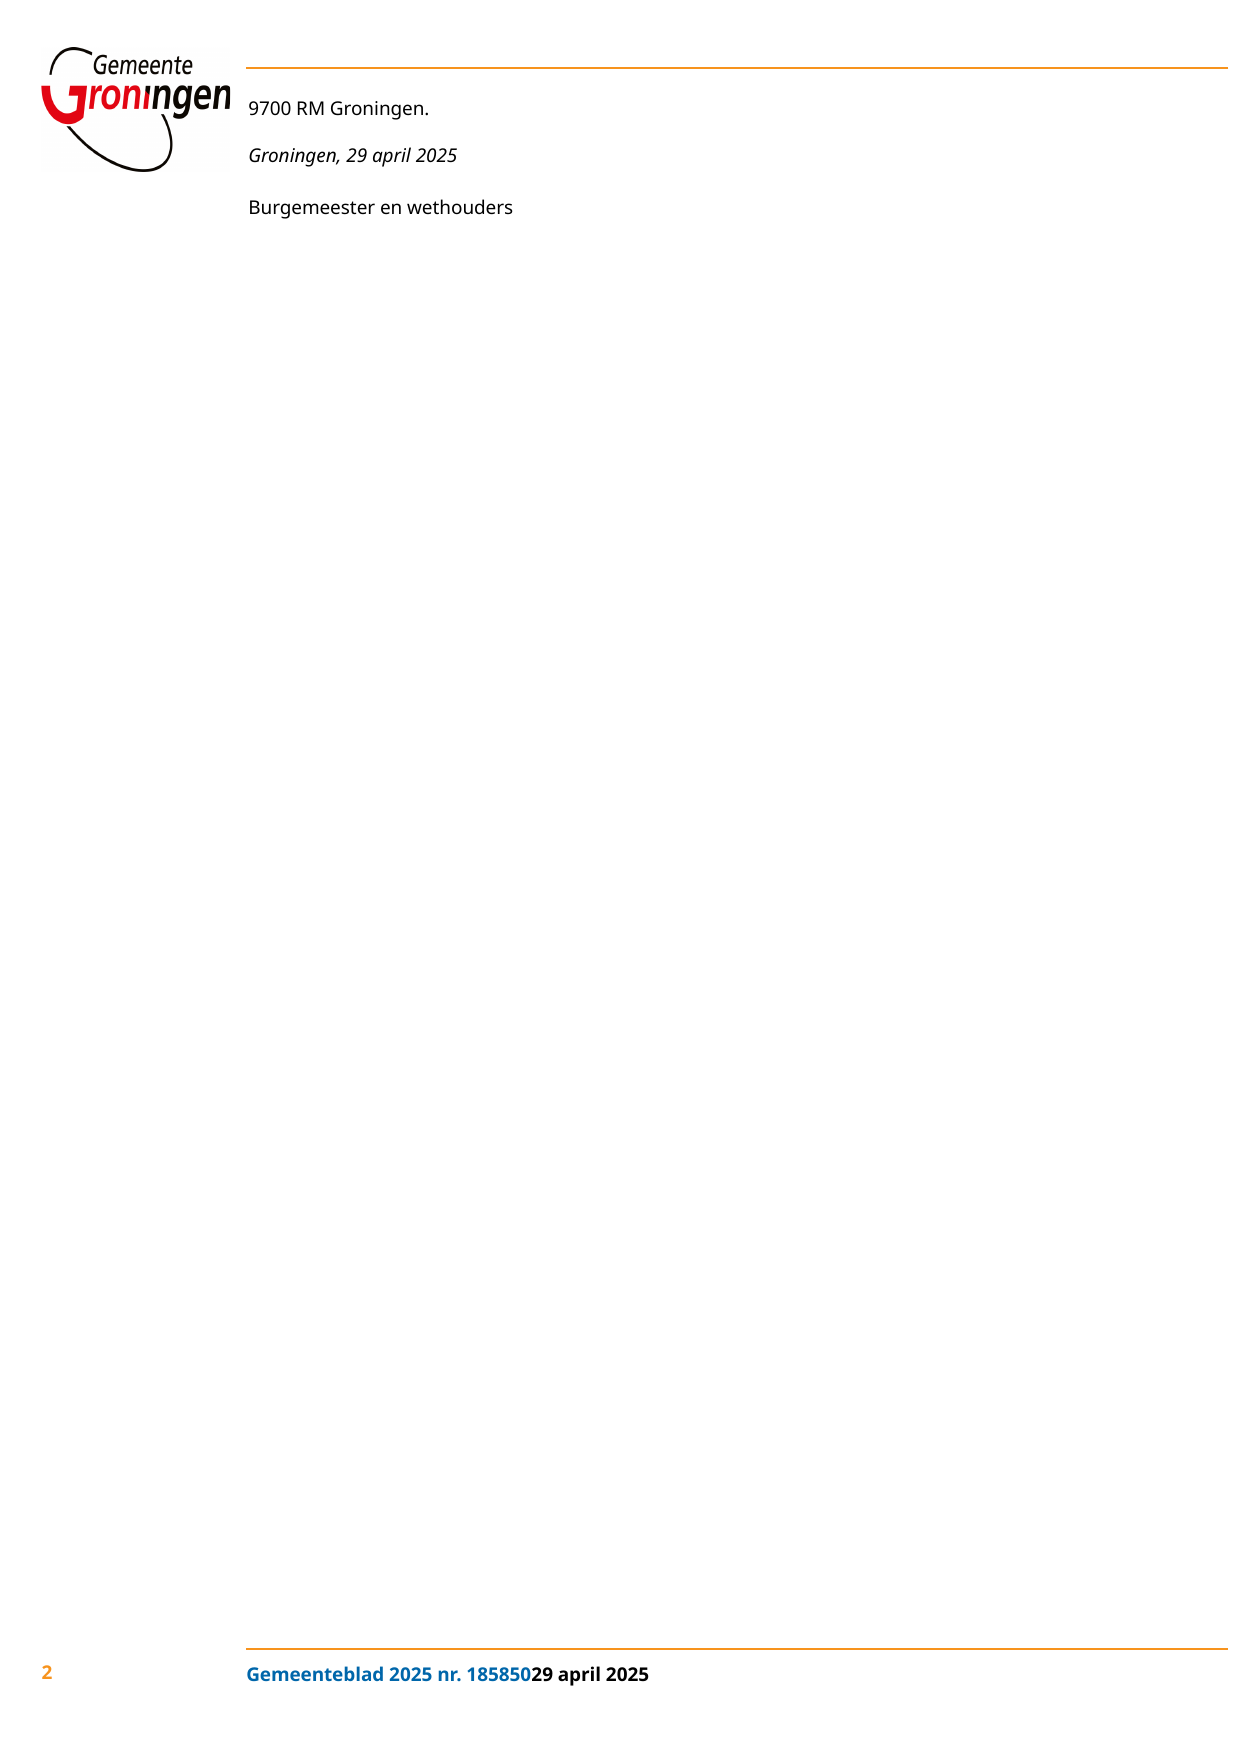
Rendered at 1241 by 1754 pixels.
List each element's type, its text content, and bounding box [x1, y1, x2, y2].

text Groningen, 29 april 2025 [248, 143, 1152, 168]
picture [41, 47, 231, 172]
text 9700 RM Groningen. [248, 95, 1152, 121]
text Burgemeester en wethouders [248, 194, 1152, 220]
